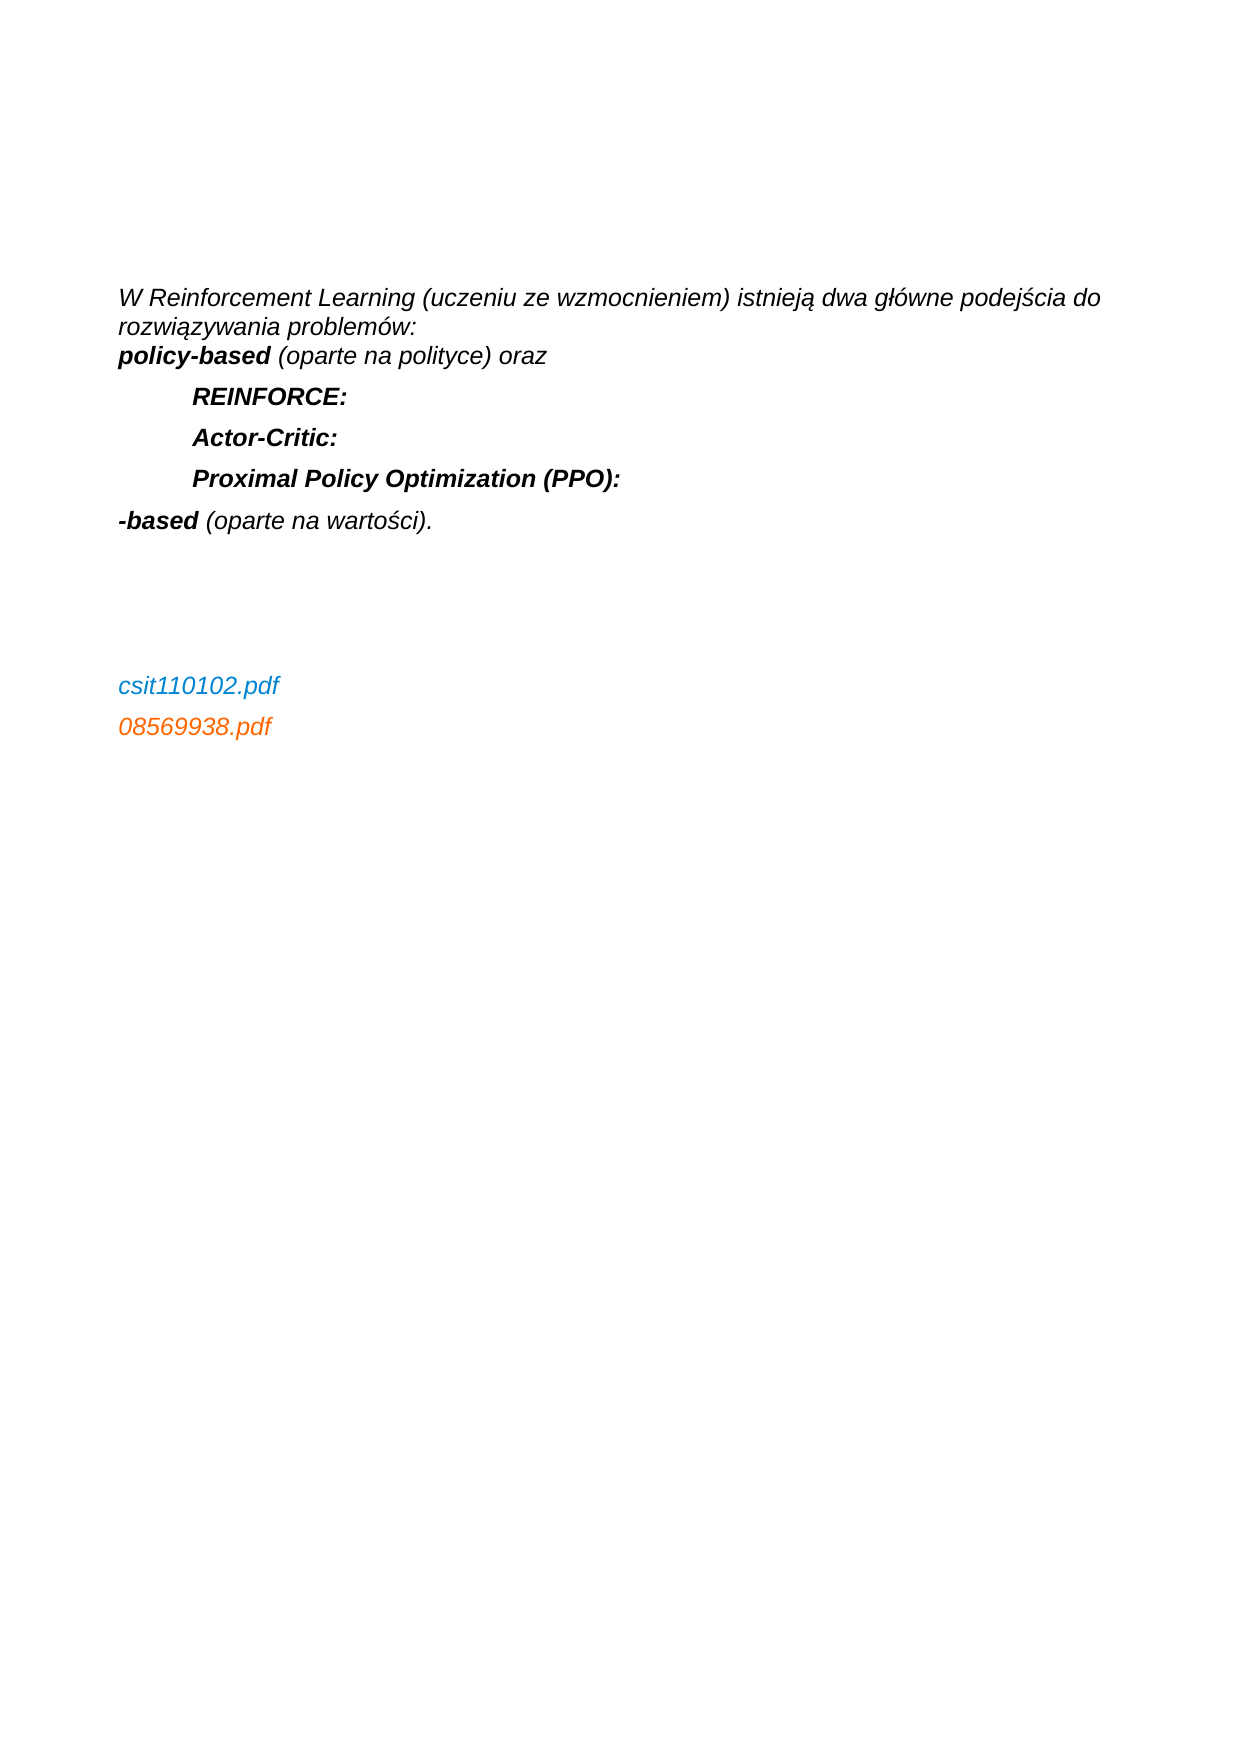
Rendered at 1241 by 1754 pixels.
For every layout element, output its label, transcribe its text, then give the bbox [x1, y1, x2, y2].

text Proximal Policy Optimization (PPO): [118, 464, 1122, 493]
text -based (oparte na wartości). [118, 506, 1122, 534]
text REINFORCE: [118, 382, 1122, 411]
text Actor-Critic: [118, 423, 1122, 452]
text csit110102.pdf [118, 671, 1122, 699]
text W Reinforcement Learning (uczeniu ze wzmocnieniem) istnieją dwa główne podejścia do rozwiązywania problemów: policy-based (oparte na polityce) oraz [118, 283, 1122, 369]
text 08569938.pdf [118, 712, 1122, 741]
